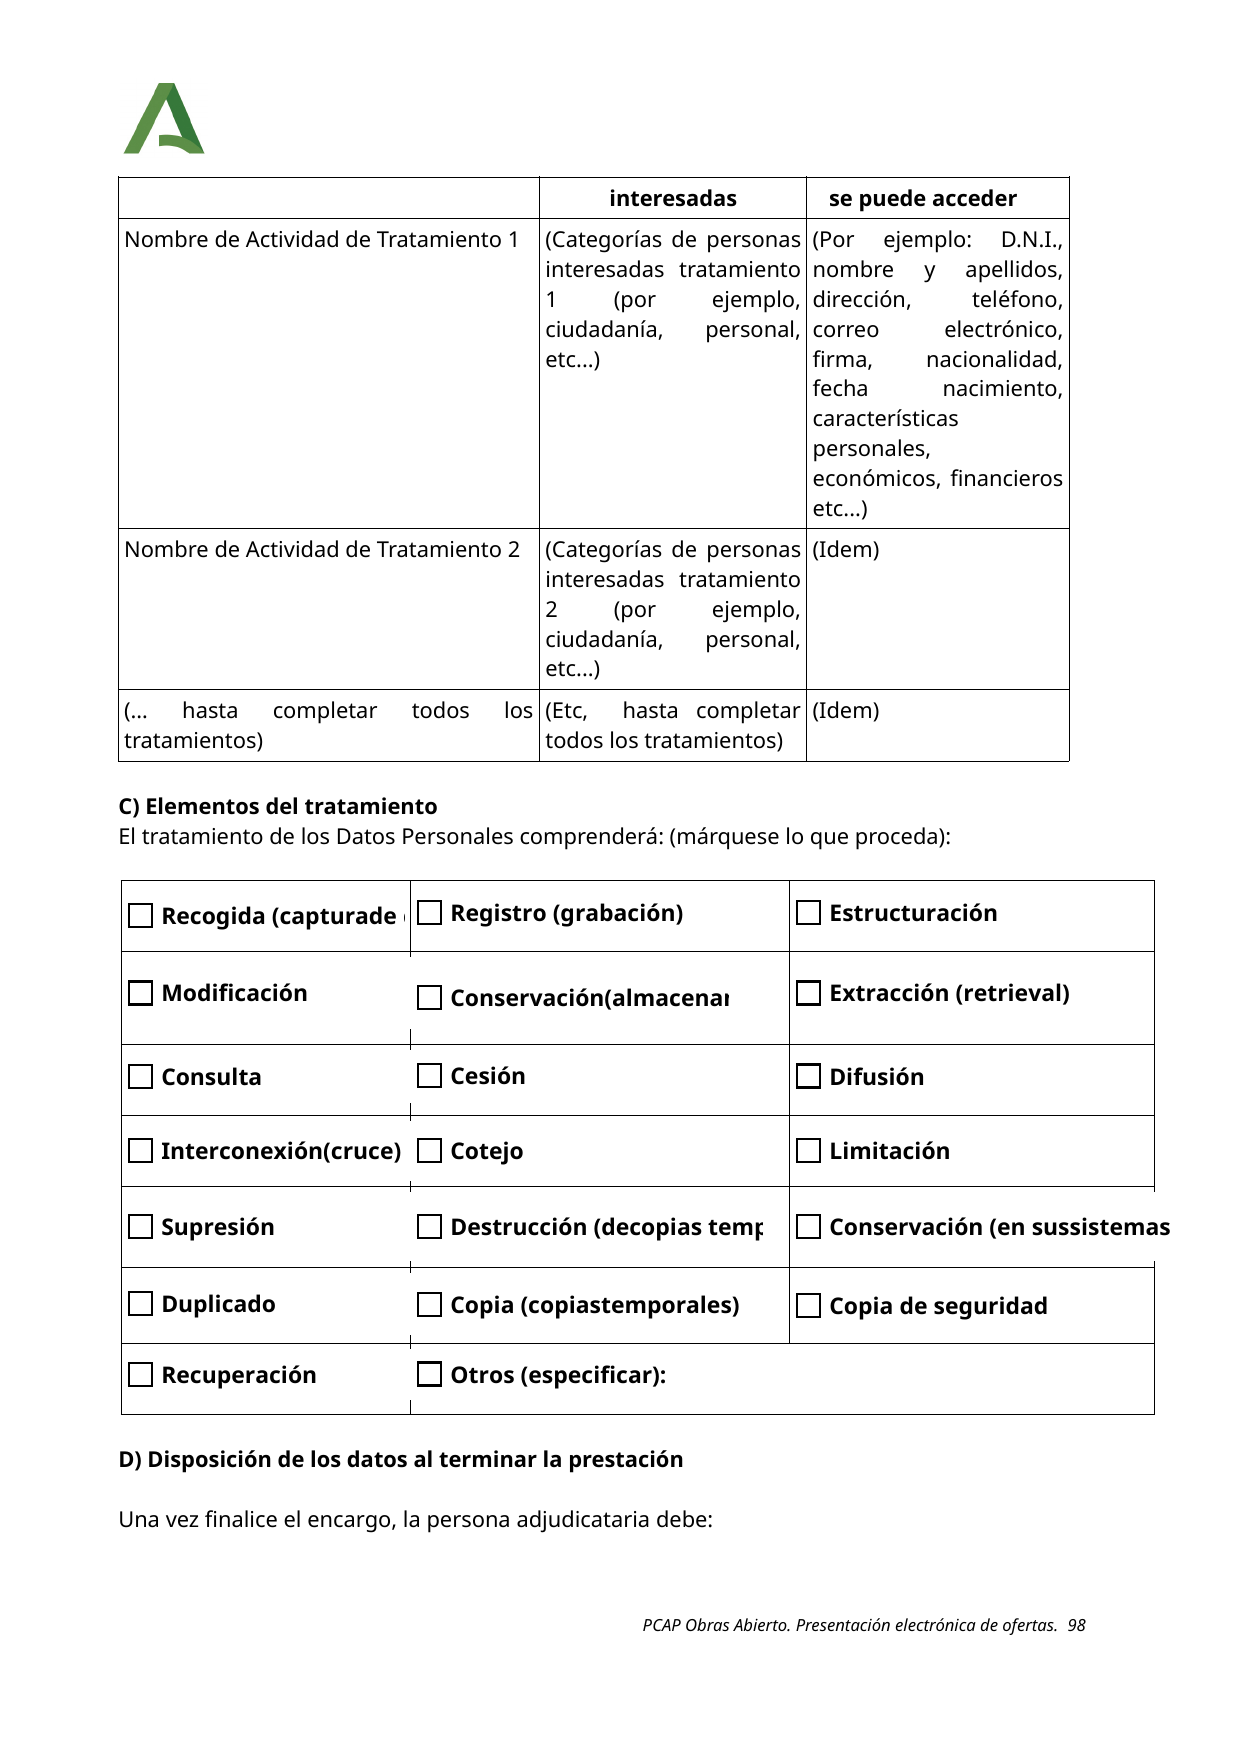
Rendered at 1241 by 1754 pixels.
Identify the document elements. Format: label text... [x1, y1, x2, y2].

table_cell [411, 1045, 789, 1115]
table_cell [122, 1187, 410, 1267]
table_cell [790, 1116, 1154, 1186]
table_header [119, 178, 539, 218]
table_cell [790, 952, 1154, 1044]
table_cell [411, 1268, 789, 1343]
table_cell [790, 1268, 1154, 1343]
table_header [411, 881, 789, 951]
text C) Elementos del tratamiento [118, 791, 1122, 821]
table_header [122, 881, 410, 951]
table_cell [411, 1344, 1154, 1414]
table_cell (Categorías de personas interesadas tratamiento 1 (por ejemplo, ciudadanía, personal, etc...) [540, 219, 806, 528]
table_cell (Idem) [807, 529, 1069, 689]
text D) Disposición de los datos al terminar la prestación [118, 1444, 1122, 1474]
table_cell (Categorías de personas interesadas tratamiento 2 (por ejemplo, ciudadanía, personal, etc...) [540, 529, 806, 689]
picture [119, 78, 209, 158]
table_cell (Por ejemplo: D.N.I., nombre y apellidos, dirección, teléfono, correo electrónico, firma, nacionalidad, fecha nacimiento, características personales, económicos, financieros etc...) [807, 219, 1069, 528]
table_cell [122, 1268, 410, 1343]
table_cell Nombre de Actividad de Tratamiento 2 [119, 529, 539, 689]
table_cell (… hasta completar todos los tratamientos) [119, 690, 539, 761]
text Una vez finalice el encargo, la persona adjudicataria debe: [118, 1503, 1122, 1533]
table_cell (Idem) [807, 690, 1069, 761]
table_header interesadas [540, 178, 806, 218]
table_header se puede acceder [807, 178, 1069, 218]
table_cell [411, 1116, 789, 1186]
table_cell Nombre de Actividad de Tratamiento 1 [119, 219, 539, 528]
table_cell [122, 1344, 410, 1414]
table_cell [790, 1045, 1154, 1115]
table_cell [411, 952, 789, 1044]
table_header [790, 881, 1154, 951]
table_cell [411, 1187, 789, 1267]
text El tratamiento de los Datos Personales comprenderá: (márquese lo que proceda): [118, 821, 1122, 850]
table_cell [790, 1187, 1154, 1267]
table_cell [122, 1045, 410, 1115]
table_cell [122, 952, 410, 1044]
table_cell [122, 1116, 410, 1186]
table_cell (Etc, hasta completar todos los tratamientos) [540, 690, 806, 761]
